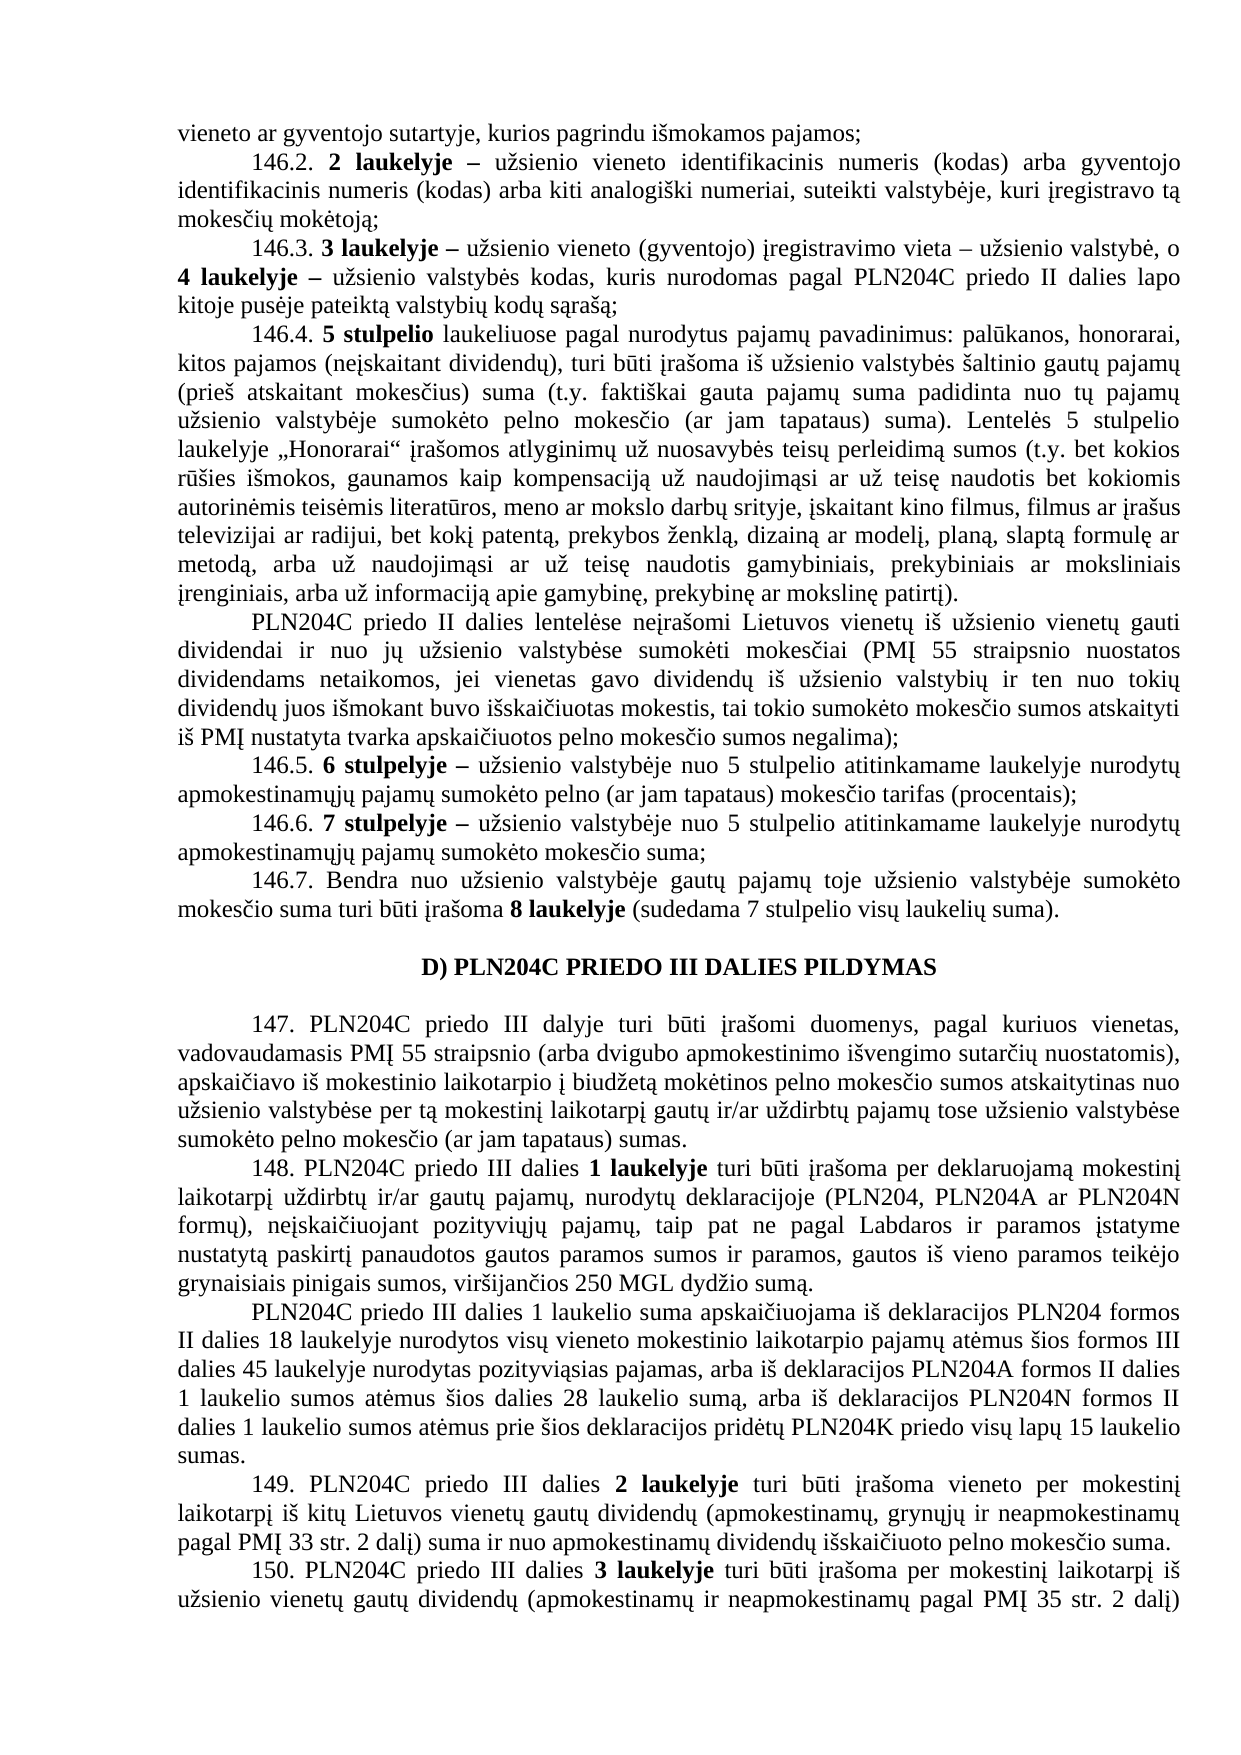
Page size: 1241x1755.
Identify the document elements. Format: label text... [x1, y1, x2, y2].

text 146.7. Bendra nuo užsienio valstybėje gautų pajamų toje užsienio valstybėje sumokėto mokesčio suma turi būti įrašoma 8 laukelyje (sudedama 7 stulpelio visų laukelių suma). [177, 866, 1181, 923]
text 146.2. 2 laukelyje – užsienio vieneto identifikacinis numeris (kodas) arba gyventojo identifikacinis numeris (kodas) arba kiti analogiški numeriai, suteikti valstybėje, kuri įregistravo tą mokesčių mokėtoją; [177, 147, 1181, 233]
text PLN204C priedo II dalies lentelėse neįrašomi Lietuvos vienetų iš užsienio vienetų gauti dividendai ir nuo jų užsienio valstybėse sumokėti mokesčiai (PMĮ 55 straipsnio nuostatos dividendams netaikomos, jei vienetas gavo dividendų iš užsienio valstybių ir ten nuo tokių dividendų juos išmokant buvo išskaičiuotas mokestis, tai tokio sumokėto mokesčio sumos atskaityti iš PMĮ nustatyta tvarka apskaičiuotos pelno mokesčio sumos negalima); [177, 607, 1181, 751]
text 147. PLN204C priedo III dalyje turi būti įrašomi duomenys, pagal kuriuos vienetas, vadovaudamasis PMĮ 55 straipsnio (arba dvigubo apmokestinimo išvengimo sutarčių nuostatomis), apskaičiavo iš mokestinio laikotarpio į biudžetą mokėtinos pelno mokesčio sumos atskaitytinas nuo užsienio valstybėse per tą mokestinį laikotarpį gautų ir/ar uždirbtų pajamų tose užsienio valstybėse sumokėto pelno mokesčio (ar jam tapataus) sumas. [177, 1009, 1181, 1153]
text D) PLN204C PRIEDO III DALIES PILDYMAS [177, 952, 1181, 981]
text PLN204C priedo III dalies 1 laukelio suma apskaičiuojama iš deklaracijos PLN204 formos II dalies 18 laukelyje nurodytos visų vieneto mokestinio laikotarpio pajamų atėmus šios formos III dalies 45 laukelyje nurodytas pozityviąsias pajamas, arba iš deklaracijos PLN204A formos II dalies 1 laukelio sumos atėmus šios dalies 28 laukelio sumą, arba iš deklaracijos PLN204N formos II dalies 1 laukelio sumos atėmus prie šios deklaracijos pridėtų PLN204K priedo visų lapų 15 laukelio sumas. [177, 1297, 1181, 1469]
text vieneto ar gyventojo sutartyje, kurios pagrindu išmokamos pajamos; [177, 118, 1181, 147]
text 149. PLN204C priedo III dalies 2 laukelyje turi būti įrašoma vieneto per mokestinį laikotarpį iš kitų Lietuvos vienetų gautų dividendų (apmokestinamų, grynųjų ir neapmokestinamų pagal PMĮ 33 str. 2 dalį) suma ir nuo apmokestinamų dividendų išskaičiuoto pelno mokesčio suma. [177, 1469, 1181, 1556]
text 146.5. 6 stulpelyje – užsienio valstybėje nuo 5 stulpelio atitinkamame laukelyje nurodytų apmokestinamųjų pajamų sumokėto pelno (ar jam tapataus) mokesčio tarifas (procentais); [177, 751, 1181, 808]
text 146.3. 3 laukelyje – užsienio vieneto (gyventojo) įregistravimo vieta – užsienio valstybė, o 4 laukelyje – užsienio valstybės kodas, kuris nurodomas pagal PLN204C priedo II dalies lapo kitoje pusėje pateiktą valstybių kodų sąrašą; [177, 233, 1181, 319]
text 146.6. 7 stulpelyje – užsienio valstybėje nuo 5 stulpelio atitinkamame laukelyje nurodytų apmokestinamųjų pajamų sumokėto mokesčio suma; [177, 808, 1181, 866]
text 148. PLN204C priedo III dalies 1 laukelyje turi būti įrašoma per deklaruojamą mokestinį laikotarpį uždirbtų ir/ar gautų pajamų, nurodytų deklaracijoje (PLN204, PLN204A ar PLN204N formų), neįskaičiuojant pozityviųjų pajamų, taip pat ne pagal Labdaros ir paramos įstatyme nustatytą paskirtį panaudotos gautos paramos sumos ir paramos, gautos iš vieno paramos teikėjo grynaisiais pinigais sumos, viršijančios 250 MGL dydžio sumą. [177, 1153, 1181, 1297]
text 146.4. 5 stulpelio laukeliuose pagal nurodytus pajamų pavadinimus: palūkanos, honorarai, kitos pajamos (neįskaitant dividendų), turi būti įrašoma iš užsienio valstybės šaltinio gautų pajamų (prieš atskaitant mokesčius) suma (t.y. faktiškai gauta pajamų suma padidinta nuo tų pajamų užsienio valstybėje sumokėto pelno mokesčio (ar jam tapataus) suma). Lentelės 5 stulpelio laukelyje „Honorarai“ įrašomos atlyginimų už nuosavybės teisų perleidimą sumos (t.y. bet kokios rūšies išmokos, gaunamos kaip kompensaciją už naudojimąsi ar už teisę naudotis bet kokiomis autorinėmis teisėmis literatūros, meno ar mokslo darbų srityje, įskaitant kino filmus, filmus ar įrašus televizijai ar radijui, bet kokį patentą, prekybos ženklą, dizainą ar modelį, planą, slaptą formulę ar metodą, arba už naudojimąsi ar už teisę naudotis gamybiniais, prekybiniais ar moksliniais įrenginiais, arba už informaciją apie gamybinę, prekybinę ar mokslinę patirtį). [177, 319, 1181, 607]
text 150. PLN204C priedo III dalies 3 laukelyje turi būti įrašoma per mokestinį laikotarpį iš užsienio vienetų gautų dividendų (apmokestinamų ir neapmokestinamų pagal PMĮ 35 str. 2 dalį) [177, 1556, 1181, 1613]
